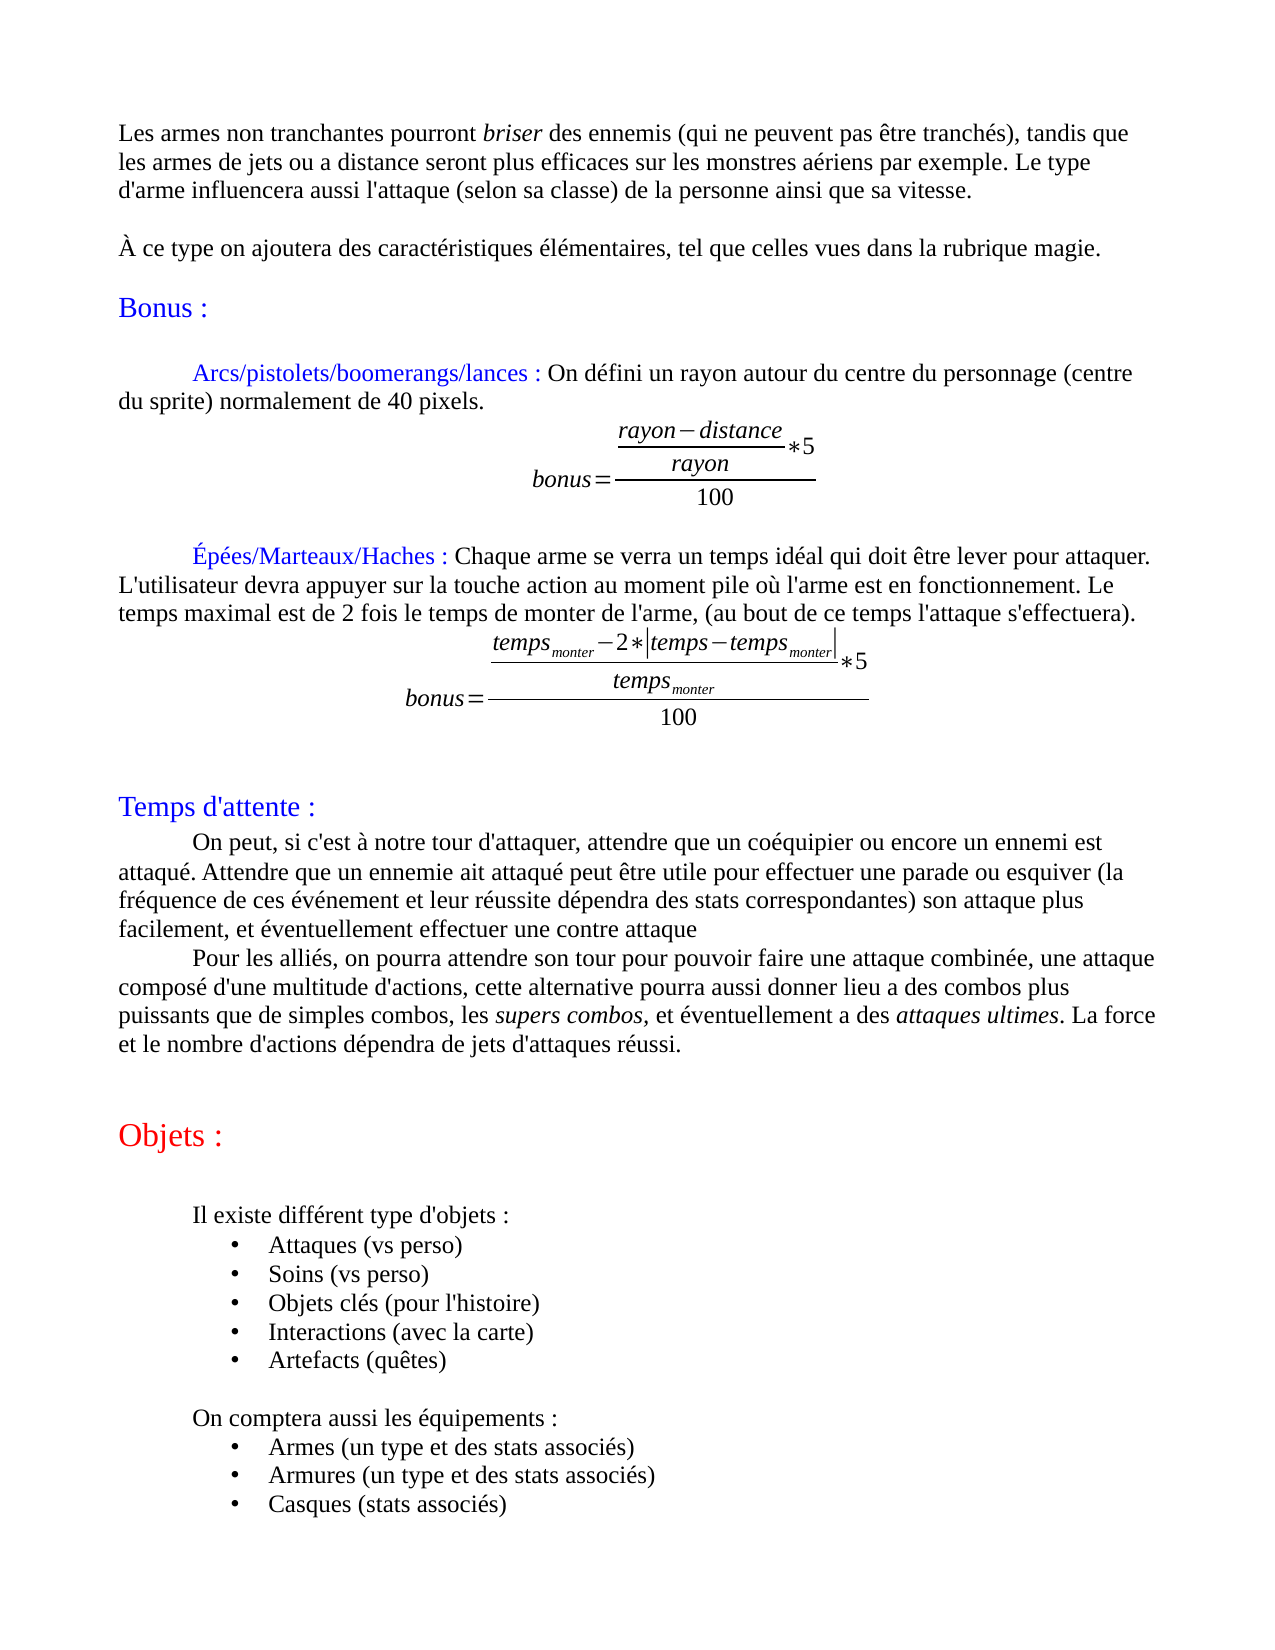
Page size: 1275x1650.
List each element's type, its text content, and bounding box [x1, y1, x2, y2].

list Armes (un type et des stats associés) [231, 1432, 1157, 1460]
text À ce type on ajoutera des caractéristiques élémentaires, tel que celles vues dans la rubrique magie. [118, 233, 1157, 262]
list Armures (un type et des stats associés) [231, 1460, 1157, 1489]
text Les armes non tranchantes pourront briser des ennemis (qui ne peuvent pas être tranchés), tandis que les armes de jets ou a distance seront plus efficaces sur les monstres aériens par exemple. Le type d'arme influencera aussi l'attaque (selon sa classe) de la personne ainsi que sa vitesse. [118, 118, 1157, 204]
text Pour les alliés, on pourra attendre son tour pour pouvoir faire une attaque combinée, une attaque composé d'une multitude d'actions, cette alternative pourra aussi donner lieu a des combos plus puissants que de simples combos, les supers combos, et éventuellement a des attaques ultimes. La force et le nombre d'actions dépendra de jets d'attaques réussi. [118, 943, 1157, 1058]
text On comptera aussi les équipements : [118, 1403, 1157, 1432]
list Artefacts (quêtes) [231, 1345, 1157, 1374]
text Bonus : [118, 291, 1157, 324]
text Objets : [118, 1115, 1157, 1154]
list Soins (vs perso) [231, 1259, 1157, 1288]
text Temps d'attente : [118, 789, 1157, 823]
list Objets clés (pour l'histoire) [231, 1288, 1157, 1317]
text Arcs/pistolets/boomerangs/lances : On défini un rayon autour du centre du personnage (centre du sprite) normalement de 40 pixels. [118, 358, 1157, 415]
list Casques (stats associés) [231, 1489, 1157, 1518]
text On peut, si c'est à notre tour d'attaquer, attendre que un coéquipier ou encore un ennemi est attaqué. Attendre que un ennemie ait attaqué peut être utile pour effectuer une parade ou esquiver (la fréquence de ces événement et leur réussite dépendra des stats correspondantes) son attaque plus facilement, et éventuellement effectuer une contre attaque [118, 823, 1157, 943]
text Il existe différent type d'objets : [118, 1192, 1157, 1230]
text Épées/Marteaux/Haches : Chaque arme se verra un temps idéal qui doit être lever pour attaquer. L'utilisateur devra appuyer sur la touche action au moment pile où l'arme est en fonctionnement. Le temps maximal est de 2 fois le temps de monter de l'arme, (au bout de ce temps l'attaque s'effectuera). [118, 541, 1157, 627]
list Interactions (avec la carte) [231, 1317, 1157, 1345]
list Attaques (vs perso) [231, 1230, 1157, 1259]
